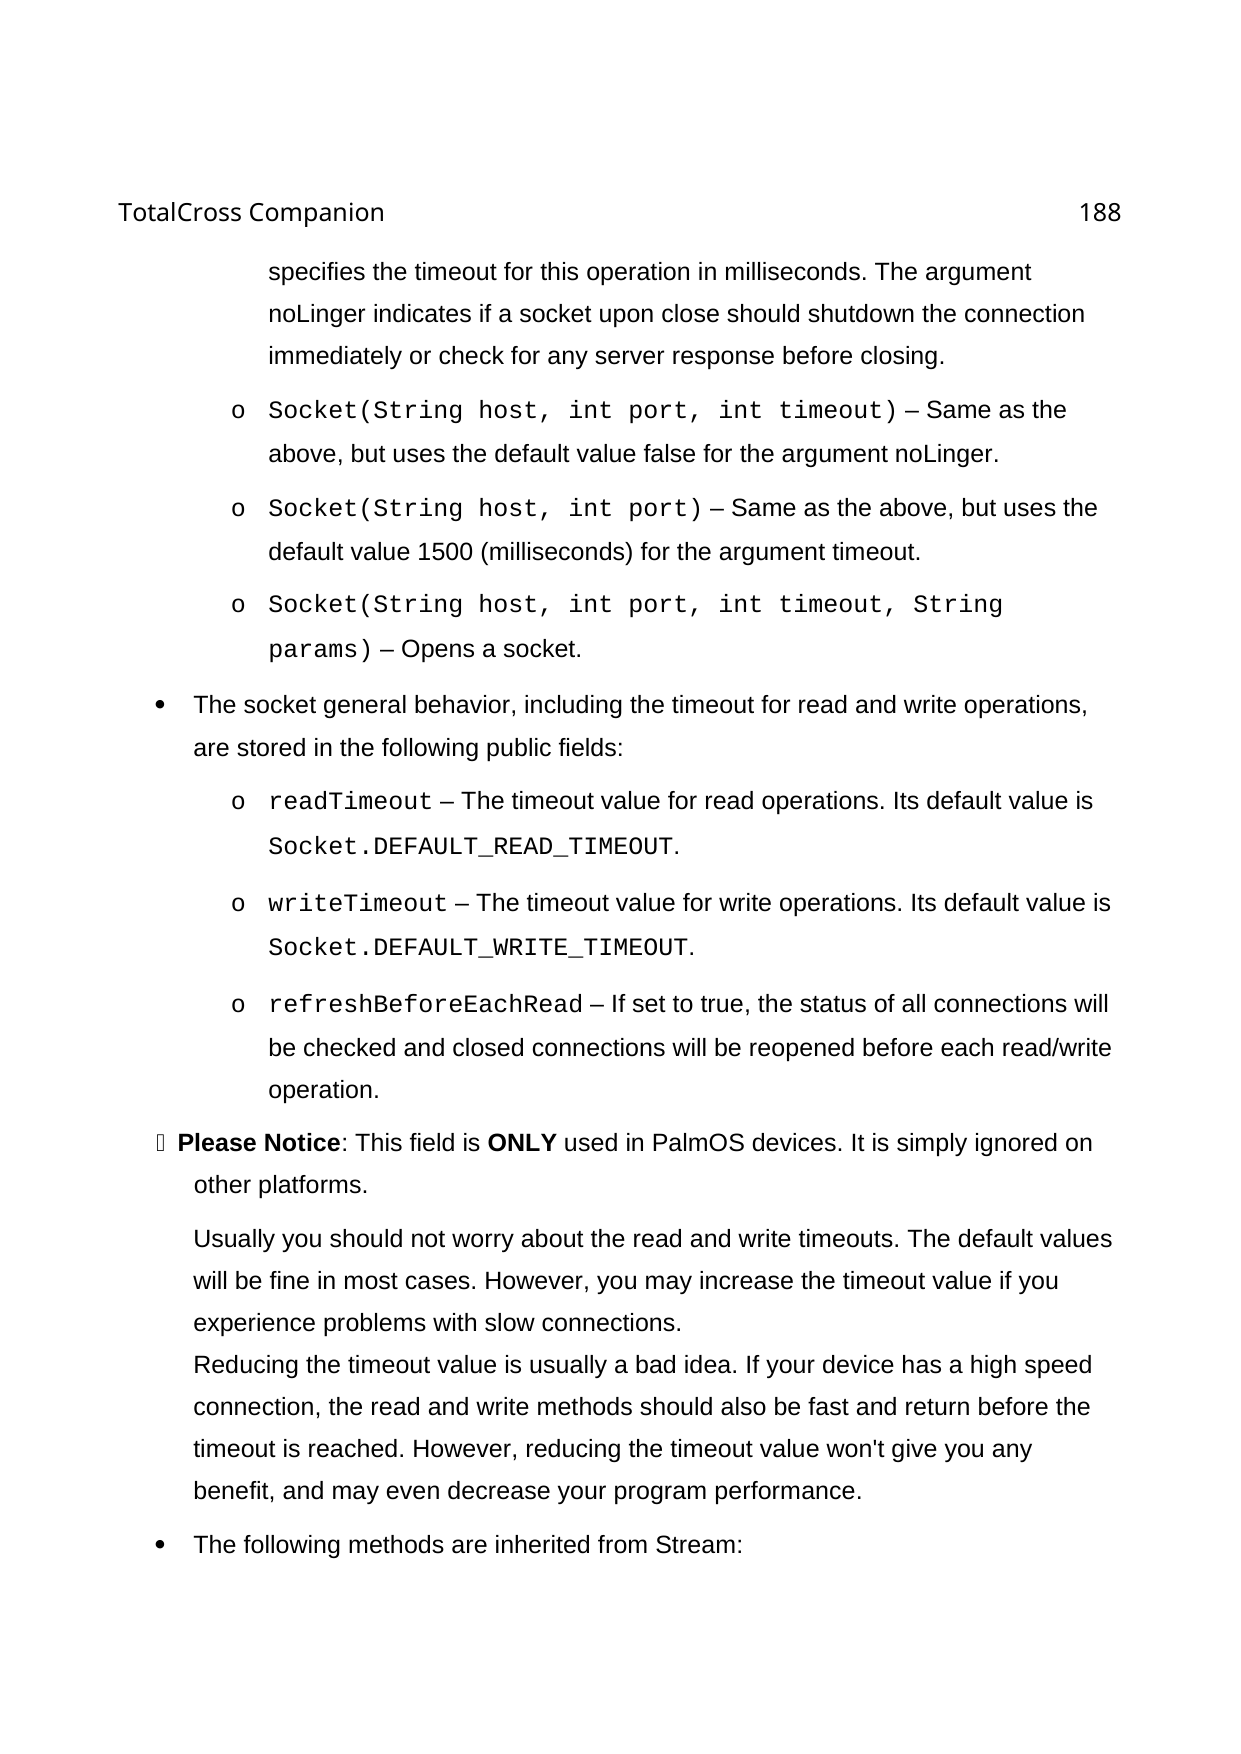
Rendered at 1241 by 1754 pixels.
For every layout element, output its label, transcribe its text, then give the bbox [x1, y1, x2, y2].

list writeTimeout – The timeout value for write operations. Its default value is Socket.DEFAULT_WRITE_TIMEOUT. [231, 888, 1122, 963]
text Usually you should not worry about the read and write timeouts. The default values will be fine in most cases. However, you may increase the timeout value if you experience problems with slow connections. Reducing the timeout value is usually a bad idea. If your device has a high speed connection, the read and write methods should also be fast and return before the timeout is reached. However, reducing the timeout value won't give you any benefit, and may even decrease your program performance. [193, 1225, 1122, 1505]
list refreshBeforeEachRead – If set to true, the status of all connections will be checked and closed connections will be reopened before each read/write operation. [231, 989, 1122, 1103]
list Please Notice: This field is ONLY used in PalmOS devices. It is simply ignored on other platforms. [156, 1129, 1122, 1199]
list Socket(String host, int port, int timeout) – Same as the above, but uses the default value false for the argument noLinger. [231, 396, 1122, 468]
list readTimeout – The timeout value for read operations. Its default value is Socket.DEFAULT_READ_TIMEOUT. [231, 787, 1122, 862]
list The following methods are inherited from Stream: [156, 1531, 1122, 1559]
list specifies the timeout for this operation in milliseconds. The argument noLinger indicates if a socket upon close should shutdown the connection immediately or check for any server response before closing. [231, 258, 1122, 370]
list The socket general behavior, including the timeout for read and write operations, are stored in the following public fields: [156, 691, 1122, 761]
list Socket(String host, int port) – Same as the above, but uses the default value 1500 (milliseconds) for the argument timeout. [231, 494, 1122, 566]
list Socket(String host, int port, int timeout, String params) – Opens a socket. [231, 592, 1122, 664]
